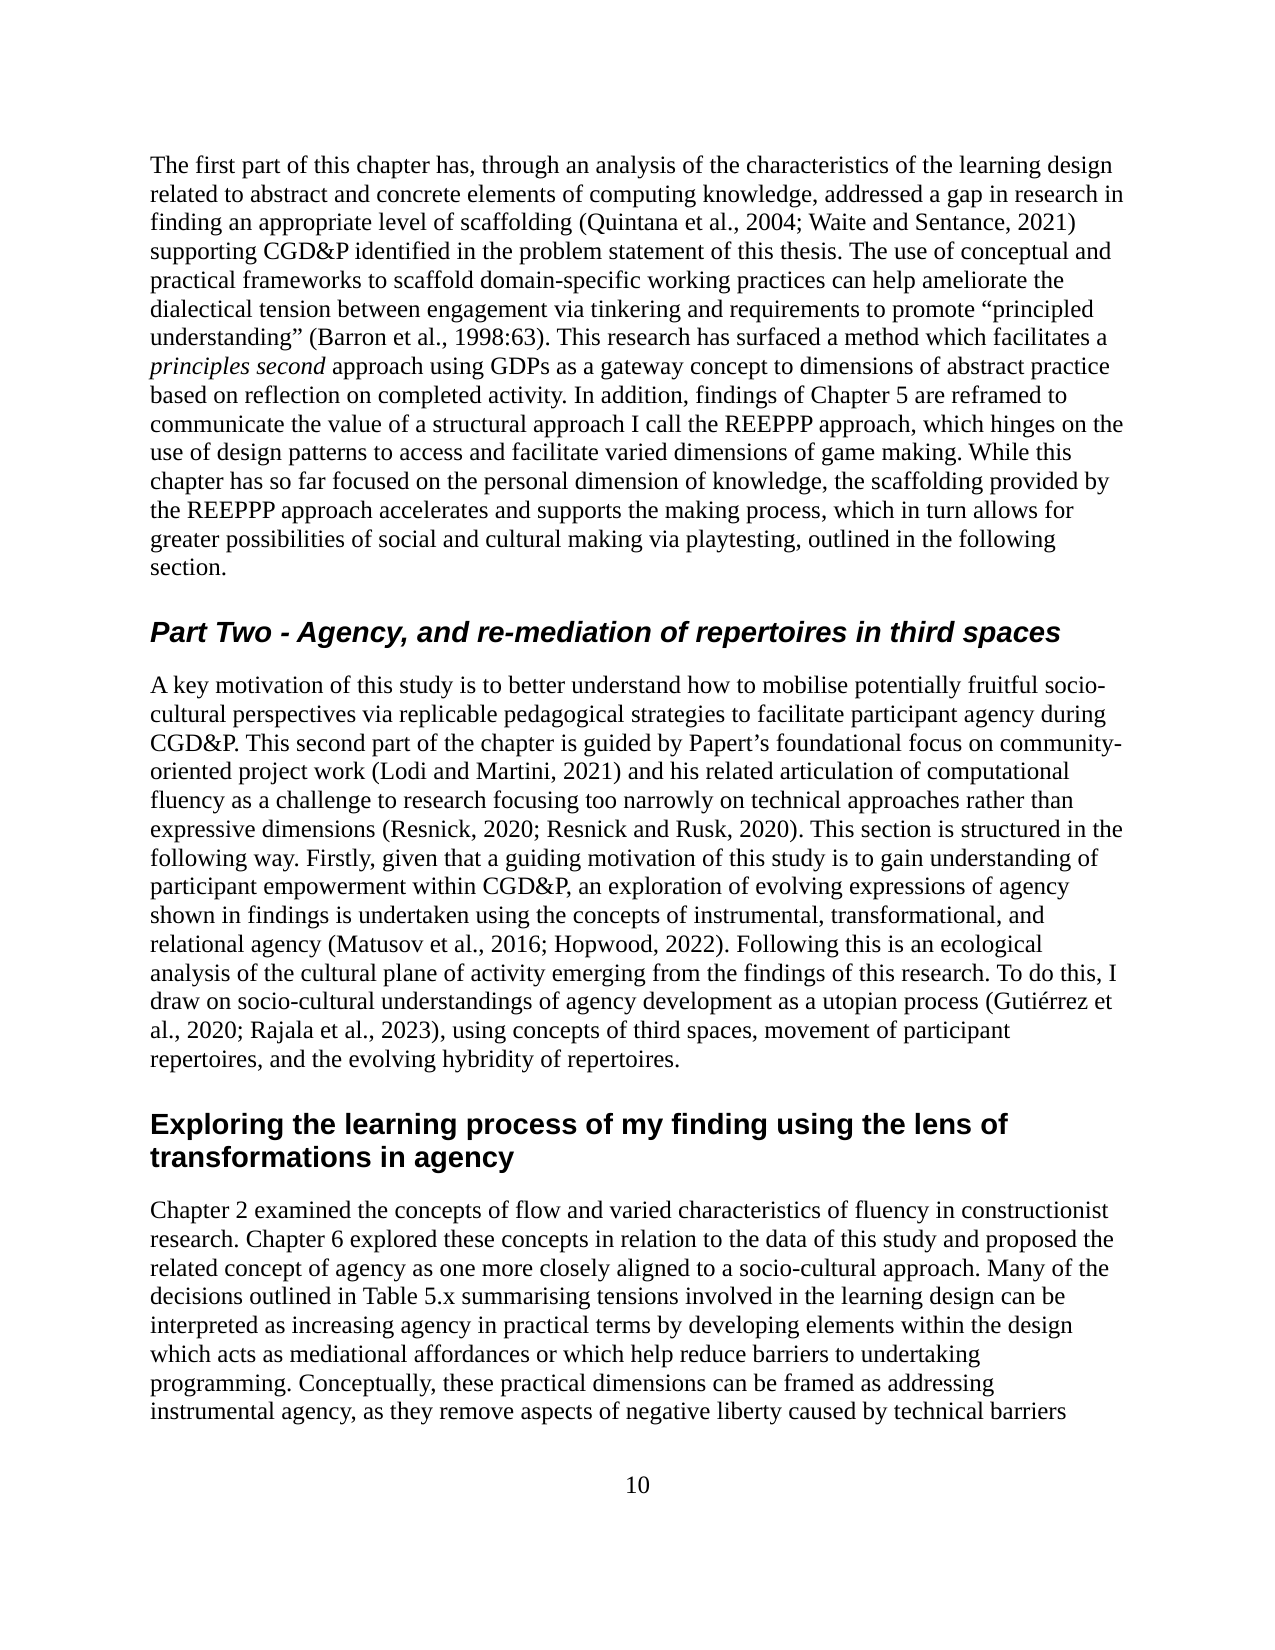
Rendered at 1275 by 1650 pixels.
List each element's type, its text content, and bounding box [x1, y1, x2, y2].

text Chapter 2 examined the concepts of flow and varied characteristics of fluency in constructionist research. Chapter 6 explored these concepts in relation to the data of this study and proposed the related concept of agency as one more closely aligned to a socio-cultural approach. Many of the decisions outlined in Table 5.x summarising tensions involved in the learning design can be interpreted as increasing agency in practical terms by developing elements within the design which acts as mediational affordances or which help reduce barriers to undertaking programming. Conceptually, these practical dimensions can be framed as addressing instrumental agency, as they remove aspects of negative liberty caused by technical barriers [150, 1195, 1125, 1425]
text A key motivation of this study is to better understand how to mobilise potentially fruitful socio-cultural perspectives via replicable pedagogical strategies to facilitate participant agency during CGD&P. This second part of the chapter is guided by Papert’s foundational focus on community-oriented project work (Lodi and Martini, 2021) and his related articulation of computational fluency as a challenge to research focusing too narrowly on technical approaches rather than expressive dimensions (Resnick, 2020; Resnick and Rusk, 2020). This section is structured in the following way. Firstly, given that a guiding motivation of this study is to gain understanding of participant empowerment within CGD&P, an exploration of evolving expressions of agency shown in findings is undertaken using the concepts of instrumental, transformational, and relational agency (Matusov et al., 2016; Hopwood, 2022). Following this is an ecological analysis of the cultural plane of activity emerging from the findings of this research. To do this, I draw on socio-cultural understandings of agency development as a utopian process (Gutiérrez et al., 2020; Rajala et al., 2023), using concepts of third spaces, movement of participant repertoires, and the evolving hybridity of repertoires. [150, 670, 1125, 1073]
text The first part of this chapter has, through an analysis of the characteristics of the learning design related to abstract and concrete elements of computing knowledge, addressed a gap in research in finding an appropriate level of scaffolding (Quintana et al., 2004; Waite and Sentance, 2021) supporting CGD&P identified in the problem statement of this thesis. The use of conceptual and practical frameworks to scaffold domain-specific working practices can help ameliorate the dialectical tension between engagement via tinkering and requirements to promote “principled understanding” (Barron et al., 1998:63). This research has surfaced a method which facilitates a principles second approach using GDPs as a gateway concept to dimensions of abstract practice based on reflection on completed activity. In addition, findings of Chapter 5 are reframed to communicate the value of a structural approach I call the REEPPP approach, which hinges on the use of design patterns to access and facilitate varied dimensions of game making. While this chapter has so far focused on the personal dimension of knowledge, the scaffolding provided by the REEPPP approach accelerates and supports the making process, which in turn allows for greater possibilities of social and cultural making via playtesting, outlined in the following section. [150, 150, 1125, 581]
subtitle Exploring the learning process of my finding using the lens of transformations in agency [150, 1107, 1125, 1174]
subtitle Part Two - Agency, and re-mediation of repertoires in third spaces [150, 615, 1125, 649]
